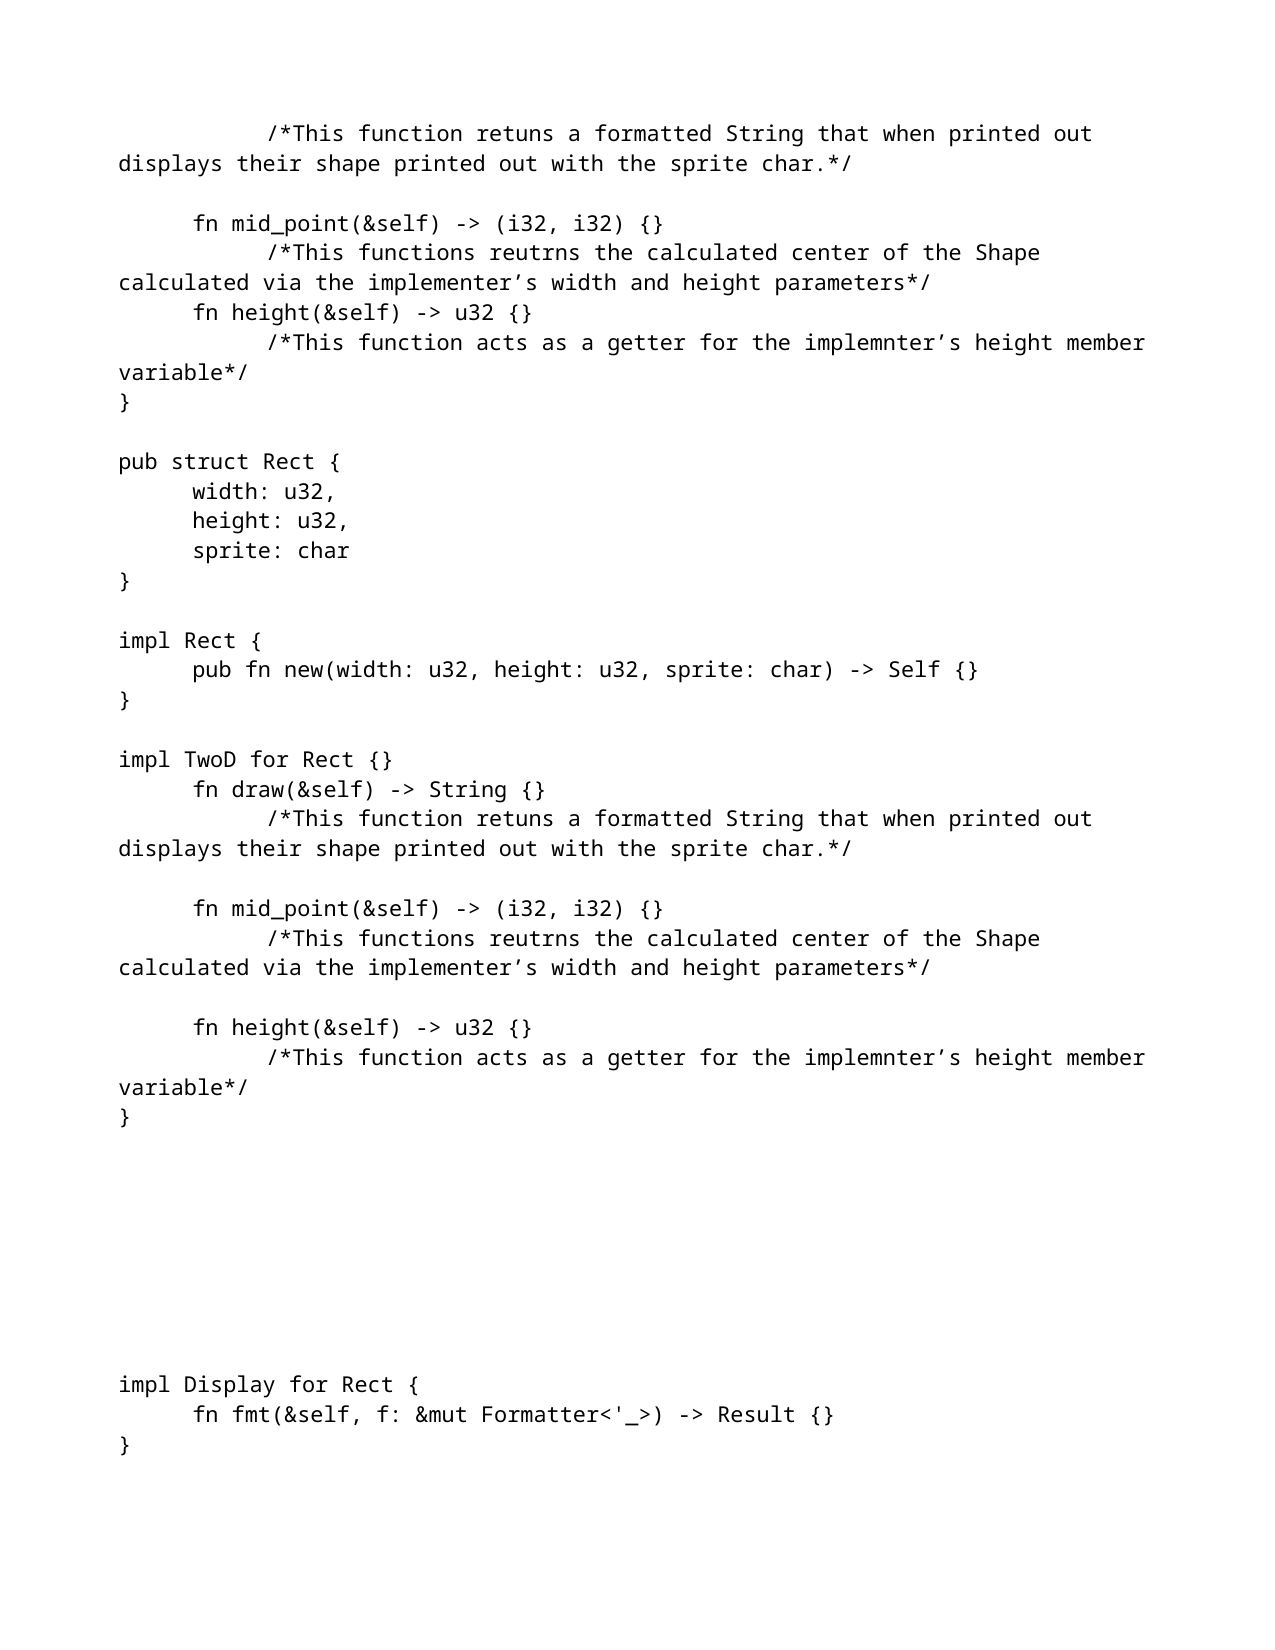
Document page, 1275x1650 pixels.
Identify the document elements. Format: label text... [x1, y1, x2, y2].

text /*This function retuns a formatted String that when printed out displays their shape printed out with the sprite char.*/ [118, 803, 1157, 863]
text width: u32, [118, 476, 1157, 505]
text height: u32, [118, 505, 1157, 535]
text /*This function retuns a formatted String that when printed out displays their shape printed out with the sprite char.*/ [118, 118, 1157, 178]
text pub struct Rect { [118, 446, 1157, 476]
text fn height(&self) -> u32 {} [118, 1012, 1157, 1042]
text /*This function acts as a getter for the implemnter’s height member variable*/ [118, 1042, 1157, 1101]
text /*This functions reutrns the calculated center of the Shape calculated via the implementer’s width and height parameters*/ [118, 922, 1157, 982]
text impl Rect { [118, 624, 1157, 654]
text } [118, 684, 1157, 714]
text fn mid_point(&self) -> (i32, i32) {} [118, 207, 1157, 237]
text } [118, 1429, 1157, 1459]
text pub fn new(width: u32, height: u32, sprite: char) -> Self {} [118, 654, 1157, 684]
text } [118, 386, 1157, 416]
text } [118, 565, 1157, 595]
text fn draw(&self) -> String {} [118, 773, 1157, 803]
text /*This function acts as a getter for the implemnter’s height member variable*/ [118, 327, 1157, 386]
text sprite: char [118, 535, 1157, 565]
text fn height(&self) -> u32 {} [118, 297, 1157, 327]
text impl TwoD for Rect {} [118, 744, 1157, 773]
text fn mid_point(&self) -> (i32, i32) {} [118, 893, 1157, 922]
text } [118, 1101, 1157, 1131]
text fn fmt(&self, f: &mut Formatter<'_>) -> Result {} [118, 1399, 1157, 1429]
text /*This functions reutrns the calculated center of the Shape calculated via the implementer’s width and height parameters*/ [118, 237, 1157, 297]
text impl Display for Rect { [118, 1369, 1157, 1399]
